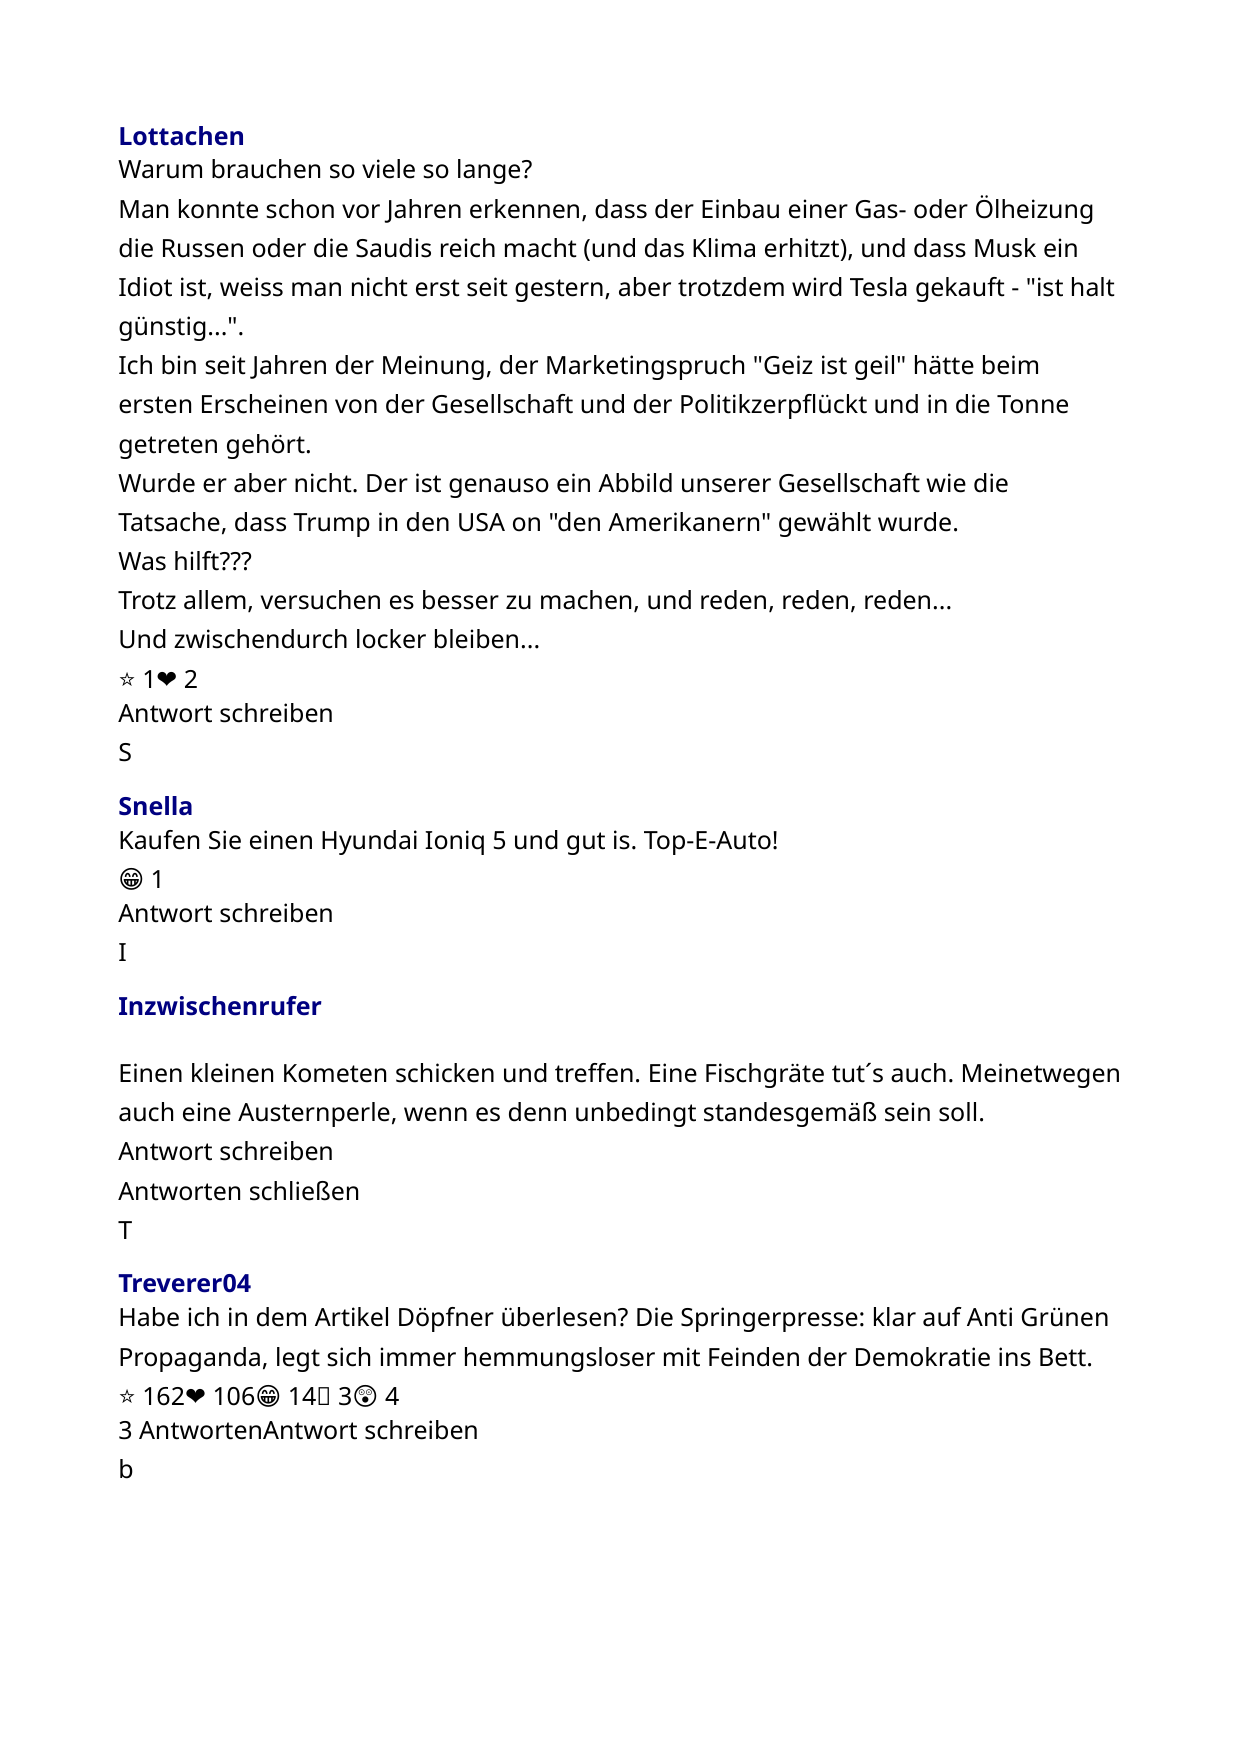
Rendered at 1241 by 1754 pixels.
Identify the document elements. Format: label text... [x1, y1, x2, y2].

text T [118, 1212, 1122, 1246]
subtitle Lottachen [118, 118, 1122, 152]
text ⭐️ 162❤️ 106😁 14🤨 3😲 4 [118, 1378, 1122, 1412]
text Antwort schreiben [118, 896, 1122, 930]
text Man konnte schon vor Jahren erkennen, dass der Einbau einer Gas- oder Ölheizung die Russen oder die Saudis reich macht (und das Klima erhitzt), und dass Musk ein Idiot ist, weiss man nicht erst seit gestern, aber trotzdem wird Tesla gekauft - "ist halt günstig...". [118, 191, 1122, 343]
text Kaufen Sie einen Hyundai Ioniq 5 und gut is. Top-E-Auto! [118, 822, 1122, 856]
subtitle Snella [118, 788, 1122, 822]
text Habe ich in dem Artikel Döpfner überlesen? Die Springerpresse: klar auf Anti Grünen Propaganda, legt sich immer hemmungsloser mit Feinden der Demokratie ins Bett. [118, 1300, 1122, 1373]
text I [118, 935, 1122, 969]
text Und zwischendurch locker bleiben... [118, 622, 1122, 656]
text 3 AntwortenAntwort schreiben [118, 1412, 1122, 1447]
text 😁 1 [118, 862, 1122, 896]
text Warum brauchen so viele so lange? [118, 152, 1122, 186]
text Trotz allem, versuchen es besser zu machen, und reden, reden, reden... [118, 583, 1122, 617]
text Antwort schreiben [118, 1134, 1122, 1168]
text Ich bin seit Jahren der Meinung, der Marketingspruch "Geiz ist geil" hätte beim ersten Erscheinen von der Gesellschaft und der Politikzerpflückt und in die Tonne getreten gehört. [118, 348, 1122, 460]
text Antworten schließen [118, 1173, 1122, 1207]
text S [118, 734, 1122, 769]
text b [118, 1452, 1122, 1486]
text Antwort schreiben [118, 695, 1122, 729]
subtitle Treverer04 [118, 1266, 1122, 1300]
text Was hilft??? [118, 544, 1122, 578]
text ⭐️ 1❤️ 2 [118, 661, 1122, 695]
text Wurde er aber nicht. Der ist genauso ein Abbild unserer Gesellschaft wie die Tatsache, dass Trump in den USA on "den Amerikanern" gewählt wurde. [118, 466, 1122, 539]
text Einen kleinen Kometen schicken und treffen. Eine Fischgräte tut´s auch. Meinetwegen auch eine Austernperle, wenn es denn unbedingt standesgemäß sein soll. [118, 1056, 1122, 1129]
subtitle Inzwischenrufer [118, 988, 1122, 1023]
